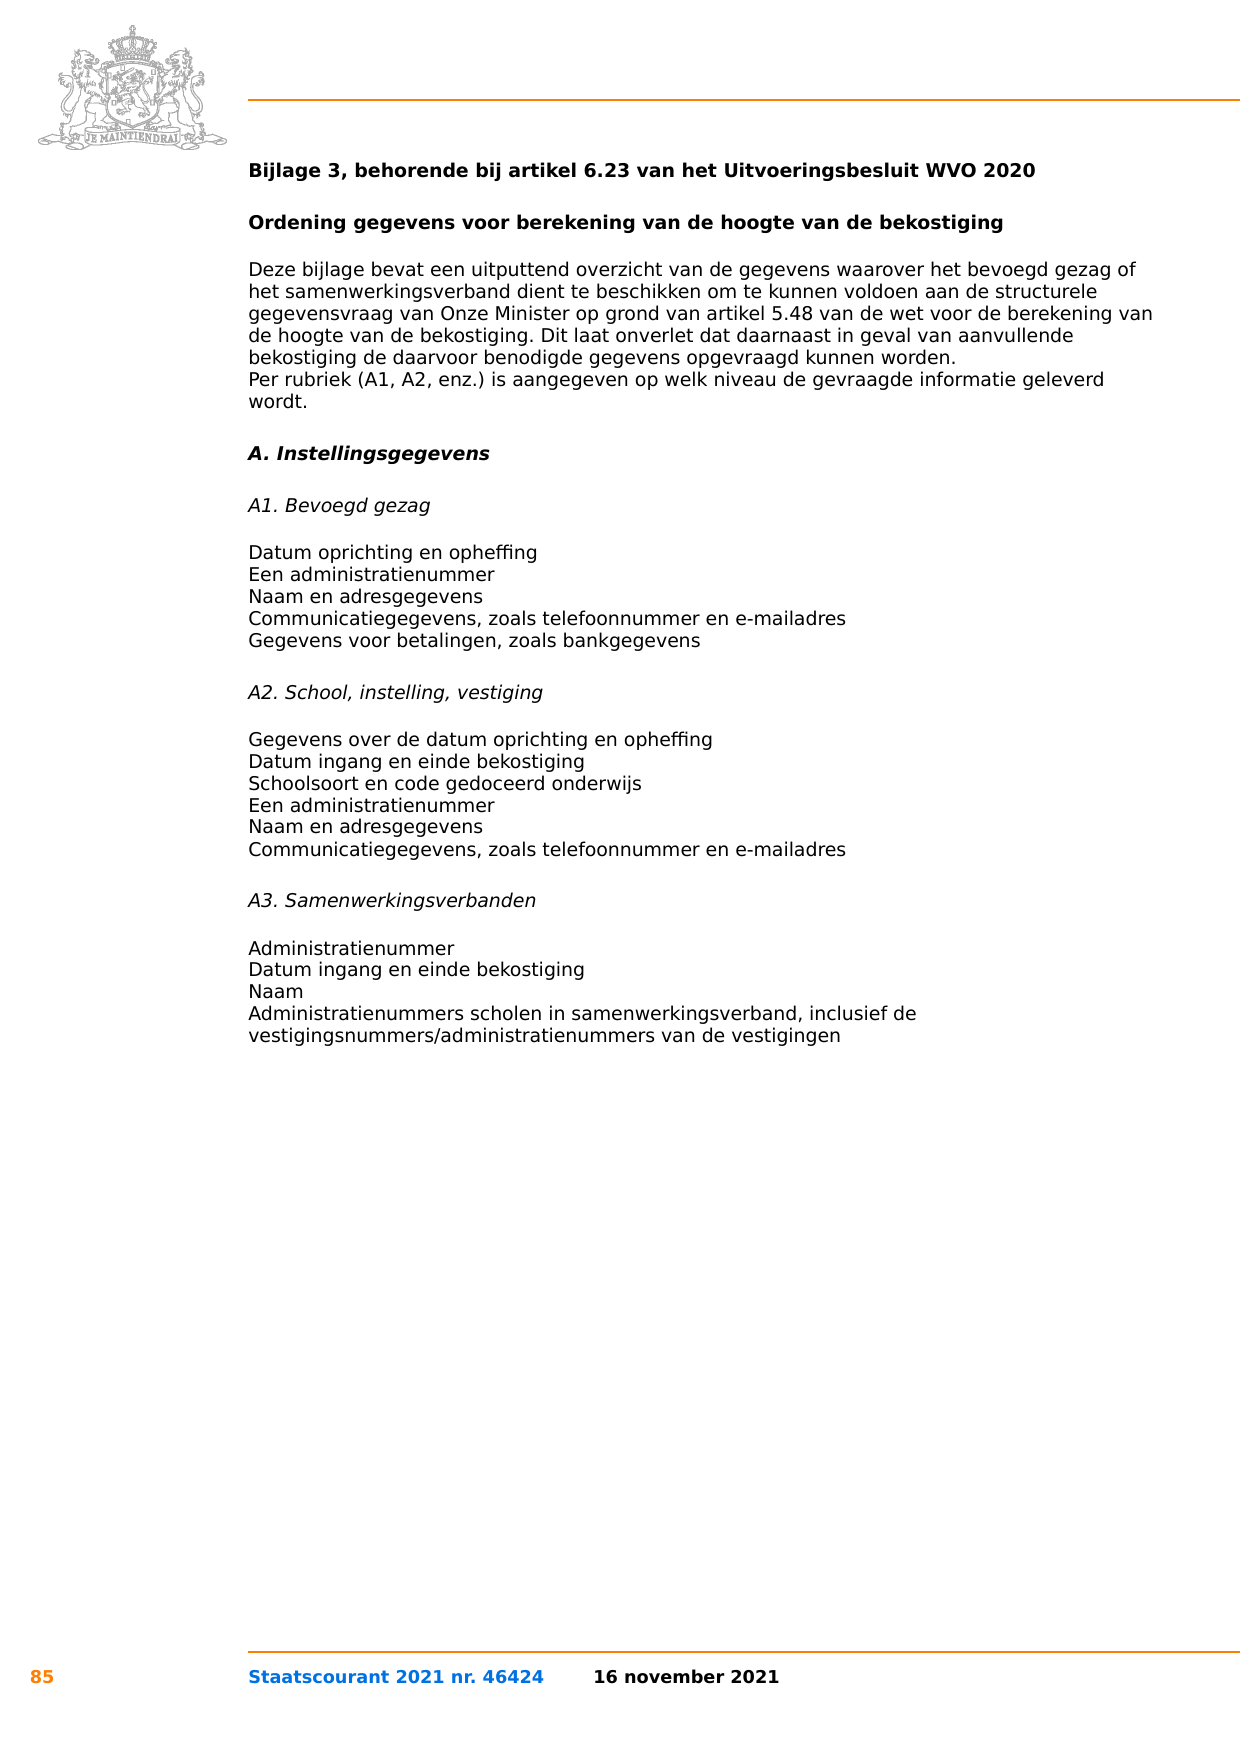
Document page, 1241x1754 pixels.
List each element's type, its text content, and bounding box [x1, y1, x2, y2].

text Communicatiegegevens, zoals telefoonnummer en e-mailadres [248, 608, 1163, 629]
subtitle A3. Samenwerkingsverbanden [248, 890, 1163, 912]
text Gegevens over de datum oprichting en opheffing [248, 728, 1163, 751]
text Per rubriek (A1, A2, enz.) is aangegeven op welk niveau de gevraagde informatie geleverd wordt. [248, 369, 1163, 413]
picture [38, 25, 227, 150]
text Schoolsoort en code gedoceerd onderwijs [248, 772, 1163, 794]
text Administratienummer [248, 937, 1163, 959]
text Gegevens voor betalingen, zoals bankgegevens [248, 629, 1163, 652]
text Datum ingang en einde bekostiging [248, 751, 1163, 772]
text Naam en adresgegevens [248, 816, 1163, 838]
text Naam en adresgegevens [248, 586, 1163, 608]
subtitle Ordening gegevens voor berekening van de hoogte van de bekostiging [248, 212, 1163, 234]
text Een administratienummer [248, 564, 1163, 586]
text Administratienummers scholen in samenwerkingsverband, inclusief de vestigingsnummers/administratienummers van de vestigingen [248, 1003, 1163, 1047]
subtitle A1. Bevoegd gezag [248, 495, 1163, 517]
text Datum ingang en einde bekostiging [248, 959, 1163, 981]
text Deze bijlage bevat een uitputtend overzicht van de gegevens waarover het bevoegd gezag of het samenwerkingsverband dient te beschikken om te kunnen voldoen aan de structurele gegevensvraag van Onze Minister op grond van artikel 5.48 van de wet voor de berekening van de hoogte van de bekostiging. Dit laat onverlet dat daarnaast in geval van aanvullende bekostiging de daarvoor benodigde gegevens opgevraagd kunnen worden. [248, 259, 1163, 369]
text Naam [248, 981, 1163, 1003]
text Datum oprichting en opheffing [248, 542, 1163, 564]
text Communicatiegegevens, zoals telefoonnummer en e-mailadres [248, 838, 1163, 860]
text Een administratienummer [248, 794, 1163, 816]
subtitle A. Instellingsgegevens [248, 443, 1163, 465]
subtitle A2. School, instelling, vestiging [248, 682, 1163, 703]
subtitle Bijlage 3, behorende bij artikel 6.23 van het Uitvoeringsbesluit WVO 2020 [248, 160, 1163, 182]
